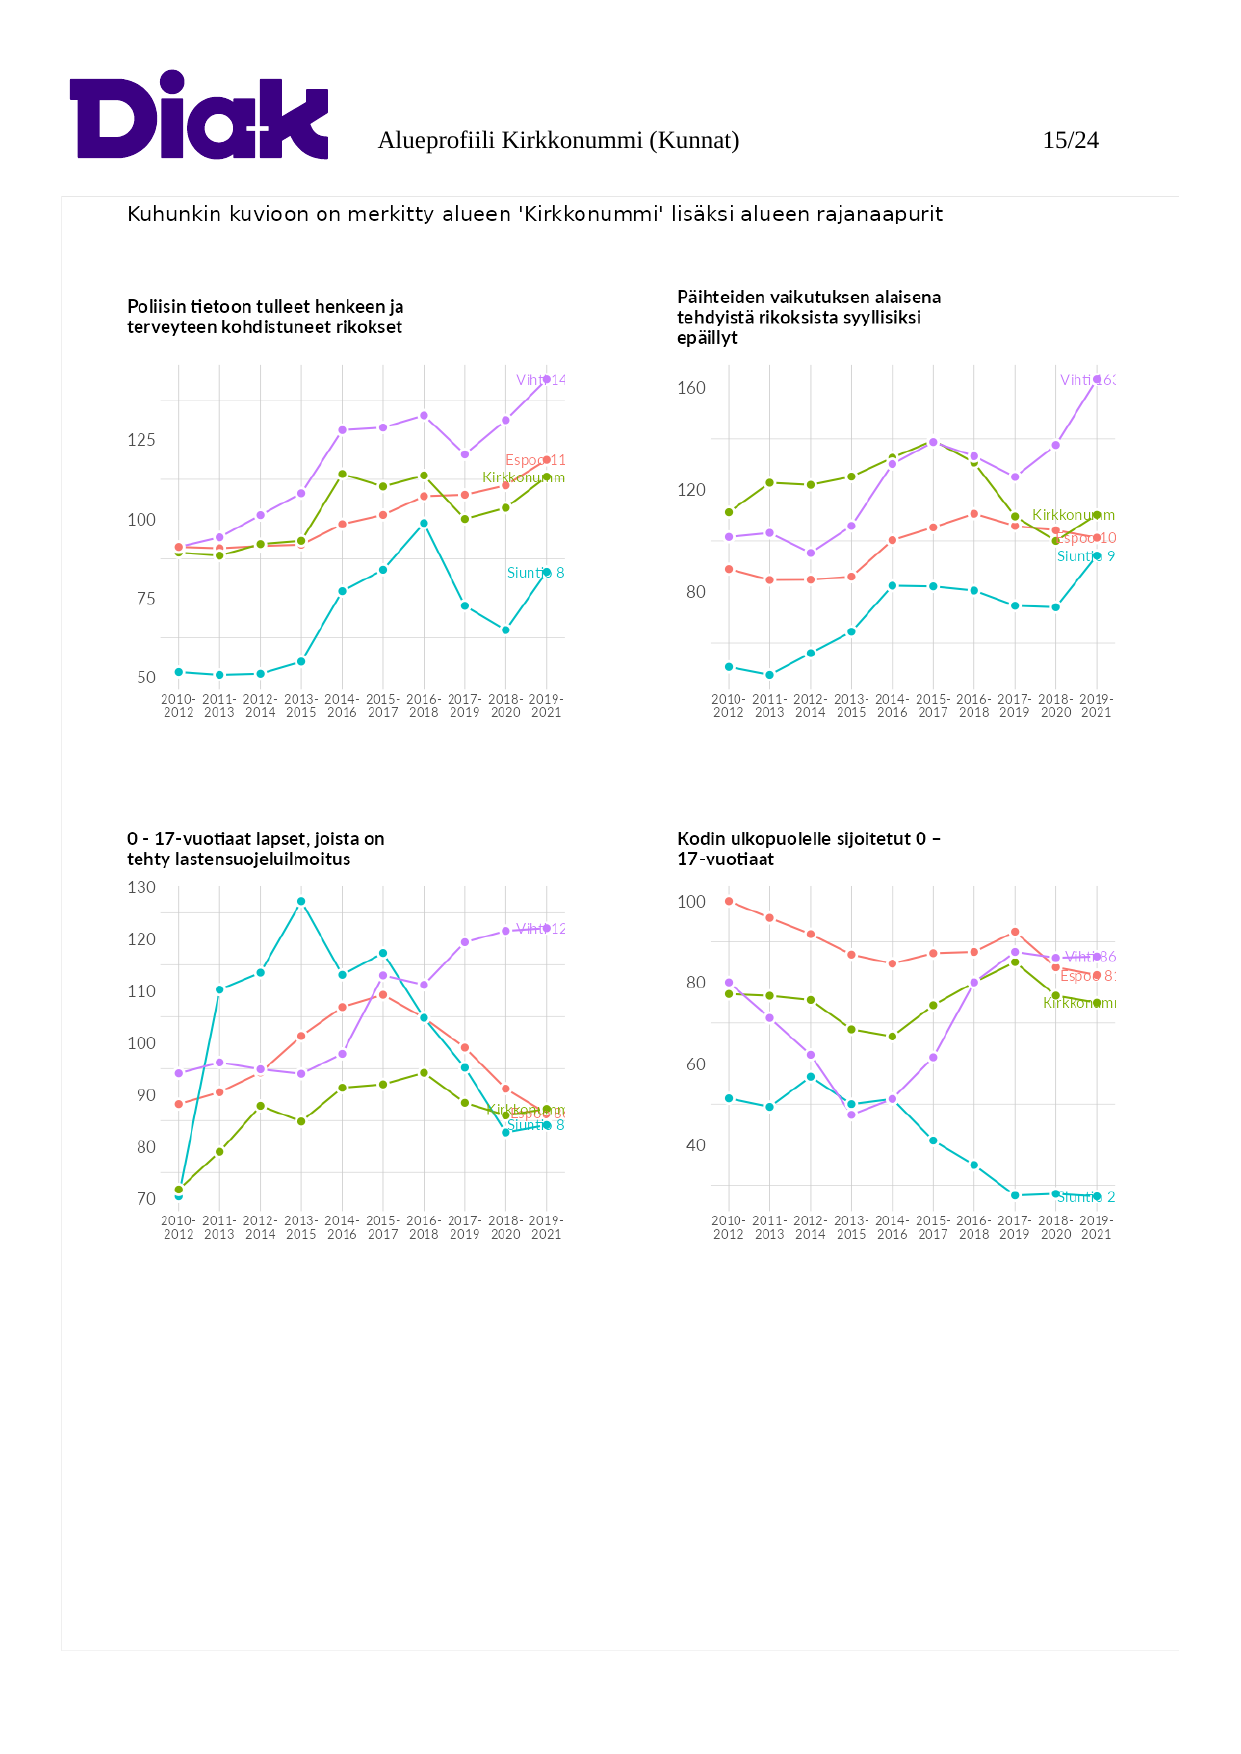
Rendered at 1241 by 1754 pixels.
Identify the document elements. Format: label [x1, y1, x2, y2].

picture [61, 196, 1179, 1651]
